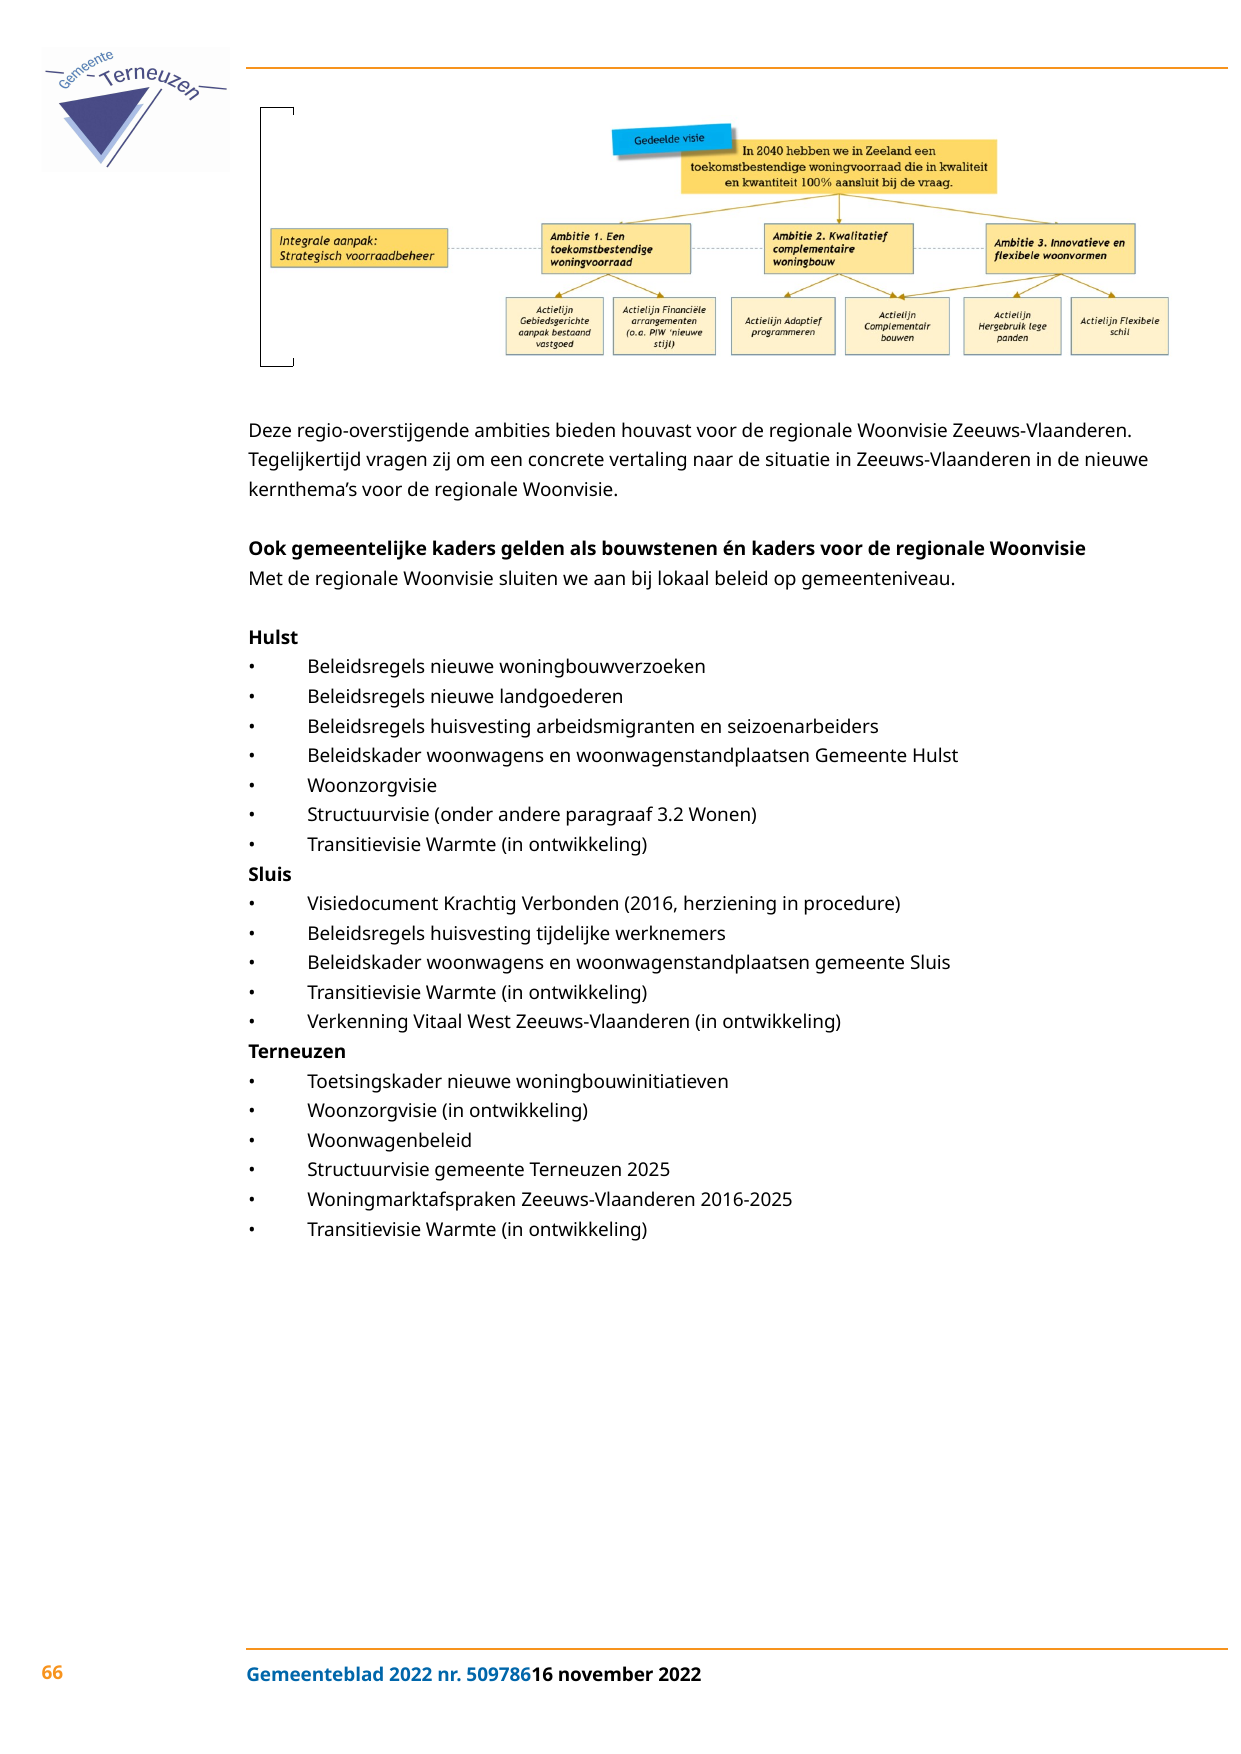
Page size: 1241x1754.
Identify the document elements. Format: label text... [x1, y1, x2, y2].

list Beleidsregels nieuwe woningbouwverzoeken [248, 654, 1152, 679]
list Woonzorgvisie (in ontwikkeling) [248, 1097, 1152, 1123]
list Beleidsregels huisvesting tijdelijke werknemers [248, 920, 1152, 946]
text Deze regio-overstijgende ambities bieden houvast voor de regionale Woonvisie Zeeuws-Vlaanderen. Tegelijkertijd vragen zij om een concrete vertaling naar de situatie in Zeeuws-Vlaanderen in de nieuwe kernthema’s voor de regionale Woonvisie. [248, 417, 1152, 502]
list Woningmarktafspraken Zeeuws-Vlaanderen 2016-2025 [248, 1186, 1152, 1212]
text Hulst [248, 624, 1152, 650]
text Terneuzen [248, 1038, 1152, 1064]
list Transitievisie Warmte (in ontwikkeling) [248, 979, 1152, 1005]
list Beleidsregels huisvesting arbeidsmigranten en seizoenarbeiders [248, 713, 1152, 739]
list Transitievisie Warmte (in ontwikkeling) [248, 1216, 1152, 1242]
list Verkenning Vitaal West Zeeuws-Vlaanderen (in ontwikkeling) [248, 1009, 1152, 1034]
picture [268, 115, 1173, 358]
text Met de regionale Woonvisie sluiten we aan bij lokaal beleid op gemeenteniveau. [248, 565, 1152, 591]
list Beleidskader woonwagens en woonwagenstandplaatsen gemeente Sluis [248, 949, 1152, 975]
list Structuurvisie gemeente Terneuzen 2025 [248, 1157, 1152, 1182]
list Visiedocument Krachtig Verbonden (2016, herziening in procedure) [248, 890, 1152, 916]
text Sluis [248, 861, 1152, 887]
list Woonwagenbeleid [248, 1127, 1152, 1153]
list Woonzorgvisie [248, 772, 1152, 798]
text Ook gemeentelijke kaders gelden als bouwstenen én kaders voor de regionale Woonvisie [248, 535, 1152, 561]
list Structuurvisie (onder andere paragraaf 3.2 Wonen) [248, 802, 1152, 827]
list Toetsingskader nieuwe woningbouwinitiatieven [248, 1068, 1152, 1094]
list Beleidskader woonwagens en woonwagenstandplaatsen Gemeente Hulst [248, 742, 1152, 768]
list Beleidsregels nieuwe landgoederen [248, 683, 1152, 709]
list Transitievisie Warmte (in ontwikkeling) [248, 831, 1152, 857]
picture [41, 47, 231, 172]
